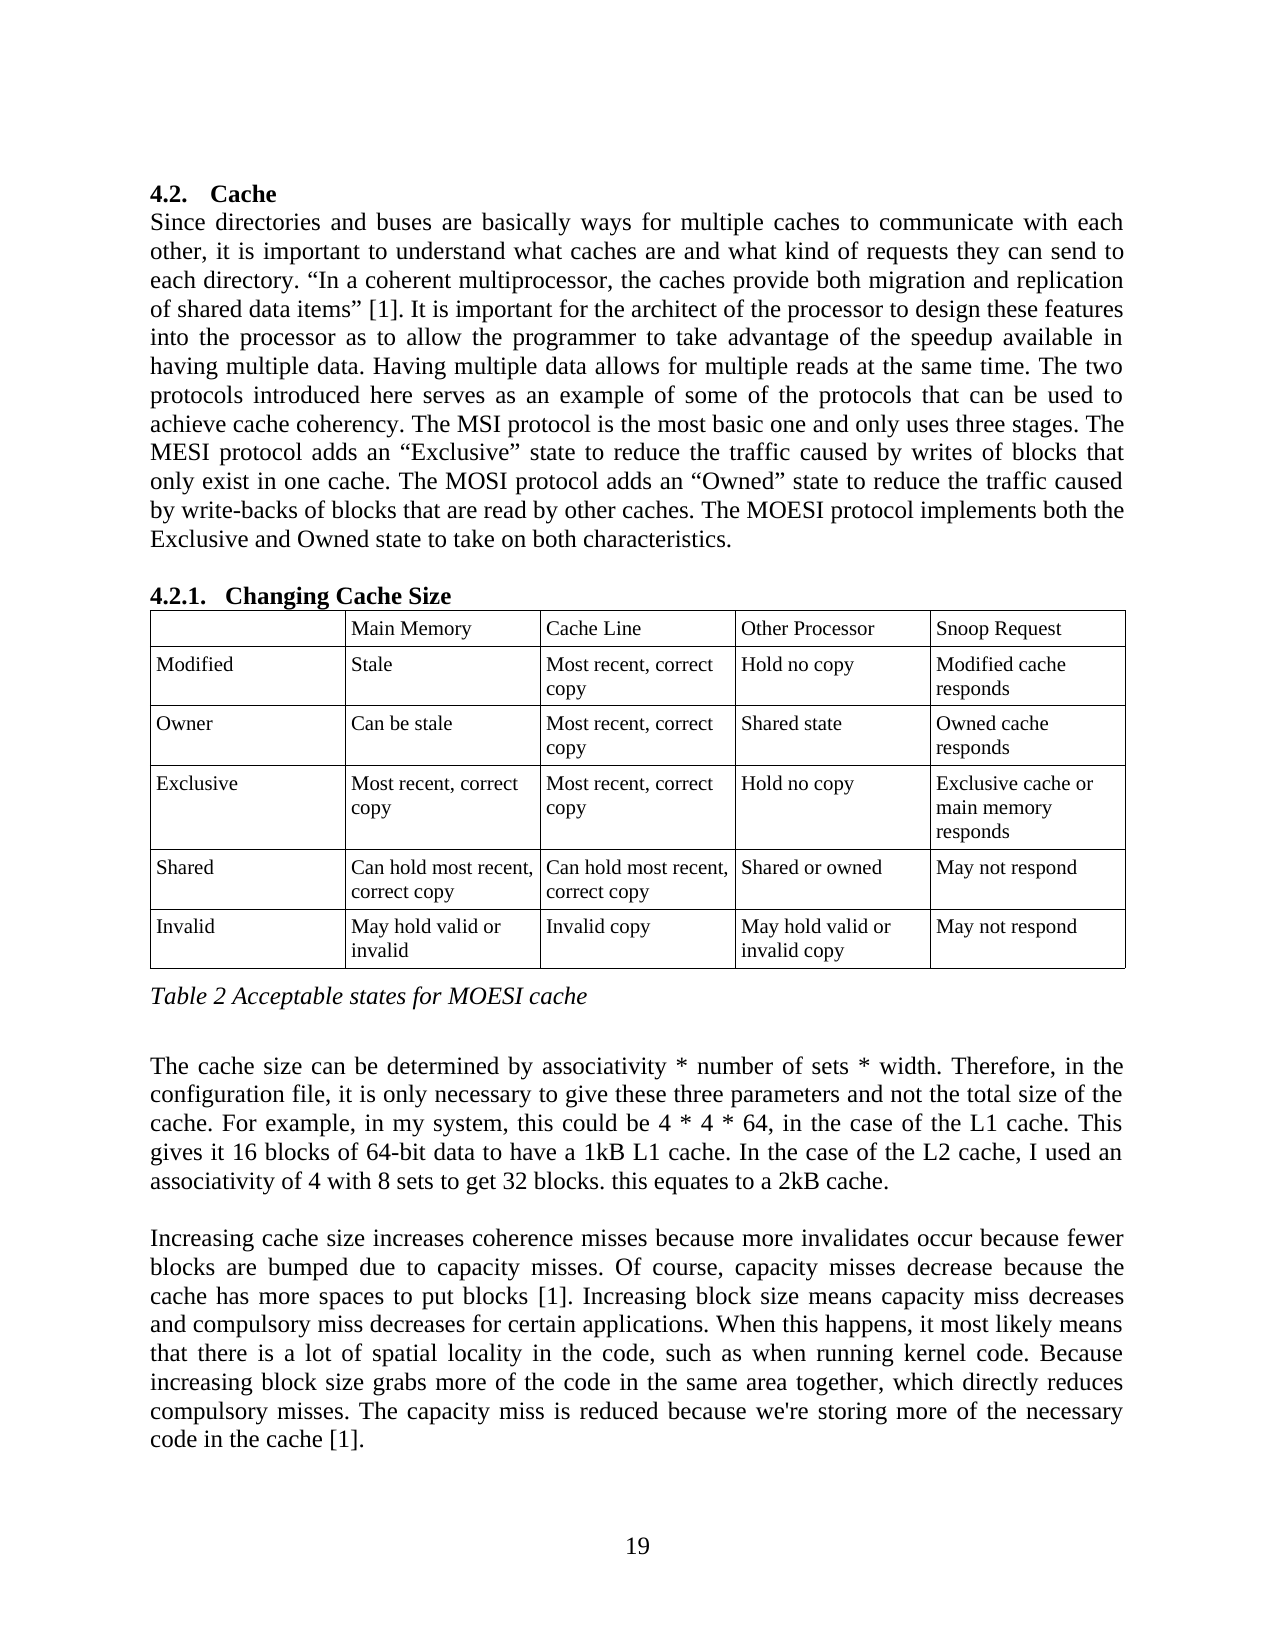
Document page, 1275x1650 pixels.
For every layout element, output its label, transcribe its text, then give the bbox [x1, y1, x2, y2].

table_cell Shared [151, 850, 345, 908]
table_cell May not respond [931, 910, 1125, 968]
table_cell Modified cache responds [931, 647, 1125, 705]
subtitle Changing Cache Size [150, 581, 1125, 610]
table_cell Exclusive [151, 766, 345, 849]
table_cell Exclusive cache or main memory responds [931, 766, 1125, 849]
table_cell Can hold most recent, correct copy [541, 850, 735, 908]
table_cell Owned cache responds [931, 706, 1125, 765]
table_cell Can hold most recent, correct copy [346, 850, 540, 908]
table_cell Owner [151, 706, 345, 765]
table_cell Stale [346, 647, 540, 705]
table_cell Hold no copy [736, 766, 930, 849]
table_cell May hold valid or invalid copy [736, 910, 930, 968]
table_header Main Memory [346, 611, 540, 646]
table_header Cache Line [541, 611, 735, 646]
text Since directories and buses are basically ways for multiple caches to communicate with each other, it is important to understand what caches are and what kind of requests they can send to each directory. “In a coherent multiprocessor, the caches provide both migration and replication of shared data items” [1]. It is important for the architect of the processor to design these features into the processor as to allow the programmer to take advantage of the speedup available in having multiple data. Having multiple data allows for multiple reads at the same time. The two protocols introduced here serves as an example of some of the protocols that can be used to achieve cache coherency. The MSI protocol is the most basic one and only uses three stages. The MESI protocol adds an “Exclusive” state to reduce the traffic caused by writes of blocks that only exist in one cache. The MOSI protocol adds an “Owned” state to reduce the traffic caused by write-backs of blocks that are read by other caches. The MOESI protocol implements both the Exclusive and Owned state to take on both characteristics. [150, 207, 1125, 552]
table_cell May hold valid or invalid [346, 910, 540, 968]
table_cell Most recent, correct copy [346, 766, 540, 849]
table_cell Hold no copy [736, 647, 930, 705]
text Increasing cache size increases coherence misses because more invalidates occur because fewer blocks are bumped due to capacity misses. Of course, capacity misses decrease because the cache has more spaces to put blocks [1]. Increasing block size means capacity miss decreases and compulsory miss decreases for certain applications. When this happens, it most likely means that there is a lot of spatial locality in the code, such as when running kernel code. Because increasing block size grabs more of the code in the same area together, which directly reduces compulsory misses. The capacity miss is reduced because we're storing more of the necessary code in the cache [1]. [150, 1223, 1125, 1453]
table_cell Shared state [736, 706, 930, 765]
text The cache size can be determined by associativity * number of sets * width. Therefore, in the configuration file, it is only necessary to give these three parameters and not the total size of the cache. For example, in my system, this could be 4 * 4 * 64, in the case of the L1 cache. This gives it 16 blocks of 64-bit data to have a 1kB L1 cache. In the case of the L2 cache, I used an associativity of 4 with 8 sets to get 32 blocks. this equates to a 2kB cache. [150, 1051, 1125, 1194]
table_header [151, 611, 345, 646]
table_cell Invalid copy [541, 910, 735, 968]
table_cell Shared or owned [736, 850, 930, 908]
table_cell Modified [151, 647, 345, 705]
table_header Other Processor [736, 611, 930, 646]
table_cell Can be stale [346, 706, 540, 765]
text Table 2 Acceptable states for MOESI cache [150, 981, 1125, 1009]
table_cell Most recent, correct copy [541, 706, 735, 765]
table_header Snoop Request [931, 611, 1125, 646]
table_cell Most recent, correct copy [541, 647, 735, 705]
table_cell Invalid [151, 910, 345, 968]
table_cell May not respond [931, 850, 1125, 908]
subtitle Cache [150, 179, 1125, 207]
table_cell Most recent, correct copy [541, 766, 735, 849]
